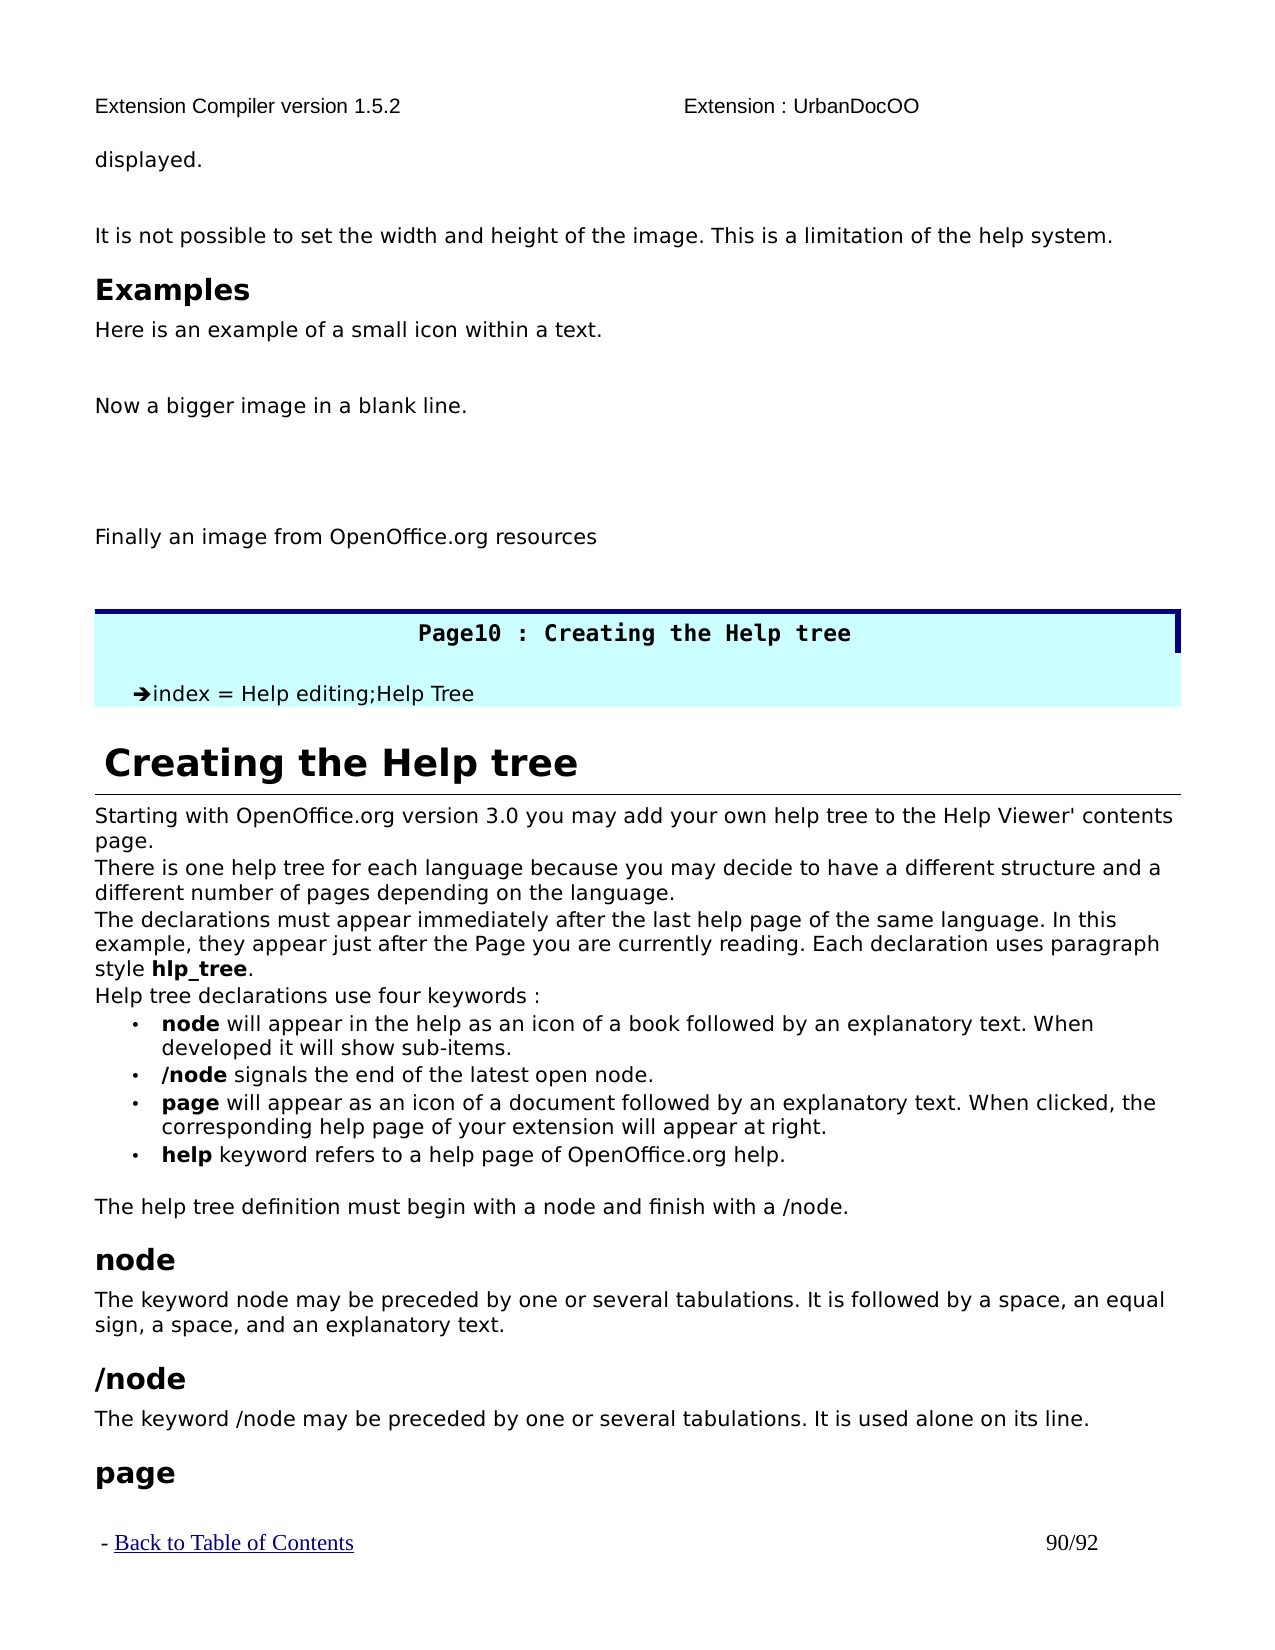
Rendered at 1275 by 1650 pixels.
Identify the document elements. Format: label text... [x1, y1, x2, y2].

text Examples [94, 273, 1181, 307]
text node [94, 1244, 1181, 1278]
text /node [94, 1362, 1181, 1396]
text displayed. [94, 147, 1181, 172]
text It is not possible to set the width and height of the image. This is a limitation of the help system. [94, 175, 1181, 248]
list index = Help editing;Help Tree [94, 682, 1181, 707]
text The keyword /node may be preceded by one or several tabulations. It is used alone on its line. [94, 1407, 1181, 1431]
text The help tree definition must begin with a node and finish with a /node. [94, 1170, 1181, 1219]
text Finally an image from OpenOffice.org resources [94, 476, 1181, 550]
text Now a bigger image in a blank line. [94, 345, 1181, 418]
list node will appear in the help as an icon of a book followed by an explanatory text. When developed it will show sub-items. [132, 1012, 1181, 1061]
text Page10 : Creating the Help tree [94, 610, 1175, 653]
list page will appear as an icon of a document followed by an explanatory text. When clicked, the corresponding help page of your extension will appear at right. [132, 1091, 1181, 1140]
text page [94, 1456, 1181, 1490]
text Starting with OpenOffice.org version 3.0 you may add your own help tree to the Help Viewer' contents page. [94, 804, 1181, 853]
list help keyword refers to a help page of OpenOffice.org help. [132, 1143, 1181, 1167]
text Here is an example of a small icon within a text. [94, 318, 1181, 342]
text There is one help tree for each language because you may decide to have a different structure and a different number of pages depending on the language. [94, 856, 1181, 905]
text The keyword node may be preceded by one or several tabulations. It is followed by a space, an equal sign, a space, and an explanatory text. [94, 1288, 1181, 1337]
text Help tree declarations use four keywords : [94, 984, 1181, 1009]
list /node signals the end of the latest open node. [132, 1063, 1181, 1088]
text Creating the Help tree [94, 732, 1181, 794]
text The declarations must appear immediately after the last help page of the same language. In this example, they appear just after the Page you are currently reading. Each declaration uses paragraph style hlp_tree. [94, 908, 1181, 981]
